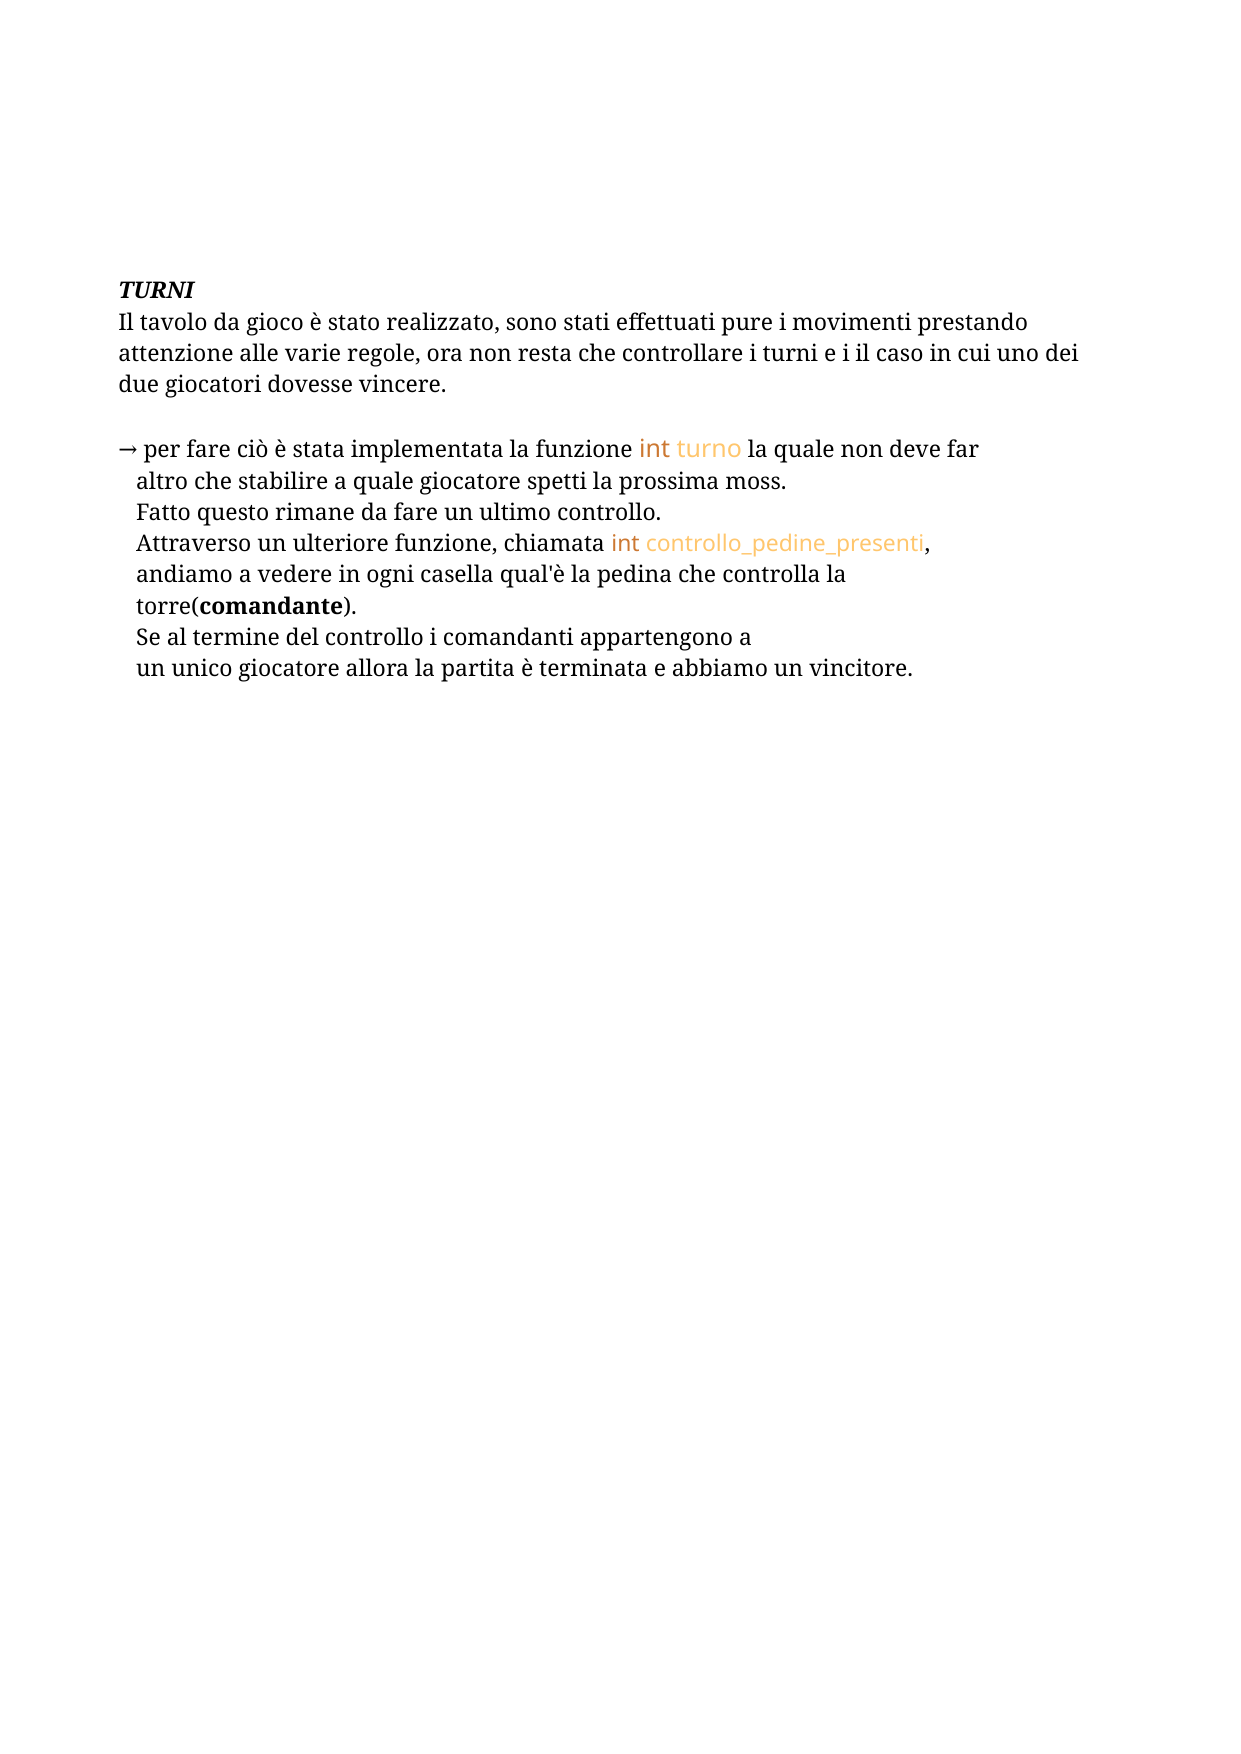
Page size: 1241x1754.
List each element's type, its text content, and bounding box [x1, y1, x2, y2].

text Attraverso un ulteriore funzione, chiamata int controllo_pedine_presenti, [118, 527, 1122, 558]
text un unico giocatore allora la partita è terminata e abbiamo un vincitore. [118, 652, 1122, 683]
text altro che stabilire a quale giocatore spetti la prossima moss. [118, 465, 1122, 496]
text → per fare ciò è stata implementata la funzione int turno la quale non deve far [118, 431, 1122, 465]
text Fatto questo rimane da fare un ultimo controllo. [118, 496, 1122, 527]
text torre(comandante). [118, 590, 1122, 621]
text Se al termine del controllo i comandanti appartengono a [118, 621, 1122, 652]
text Il tavolo da gioco è stato realizzato, sono stati effettuati pure i movimenti prestando attenzione alle varie regole, ora non resta che controllare i turni e i il caso in cui uno dei due giocatori dovesse vincere. [118, 306, 1122, 399]
text TURNI [118, 274, 1122, 306]
text andiamo a vedere in ogni casella qual'è la pedina che controlla la [118, 558, 1122, 590]
